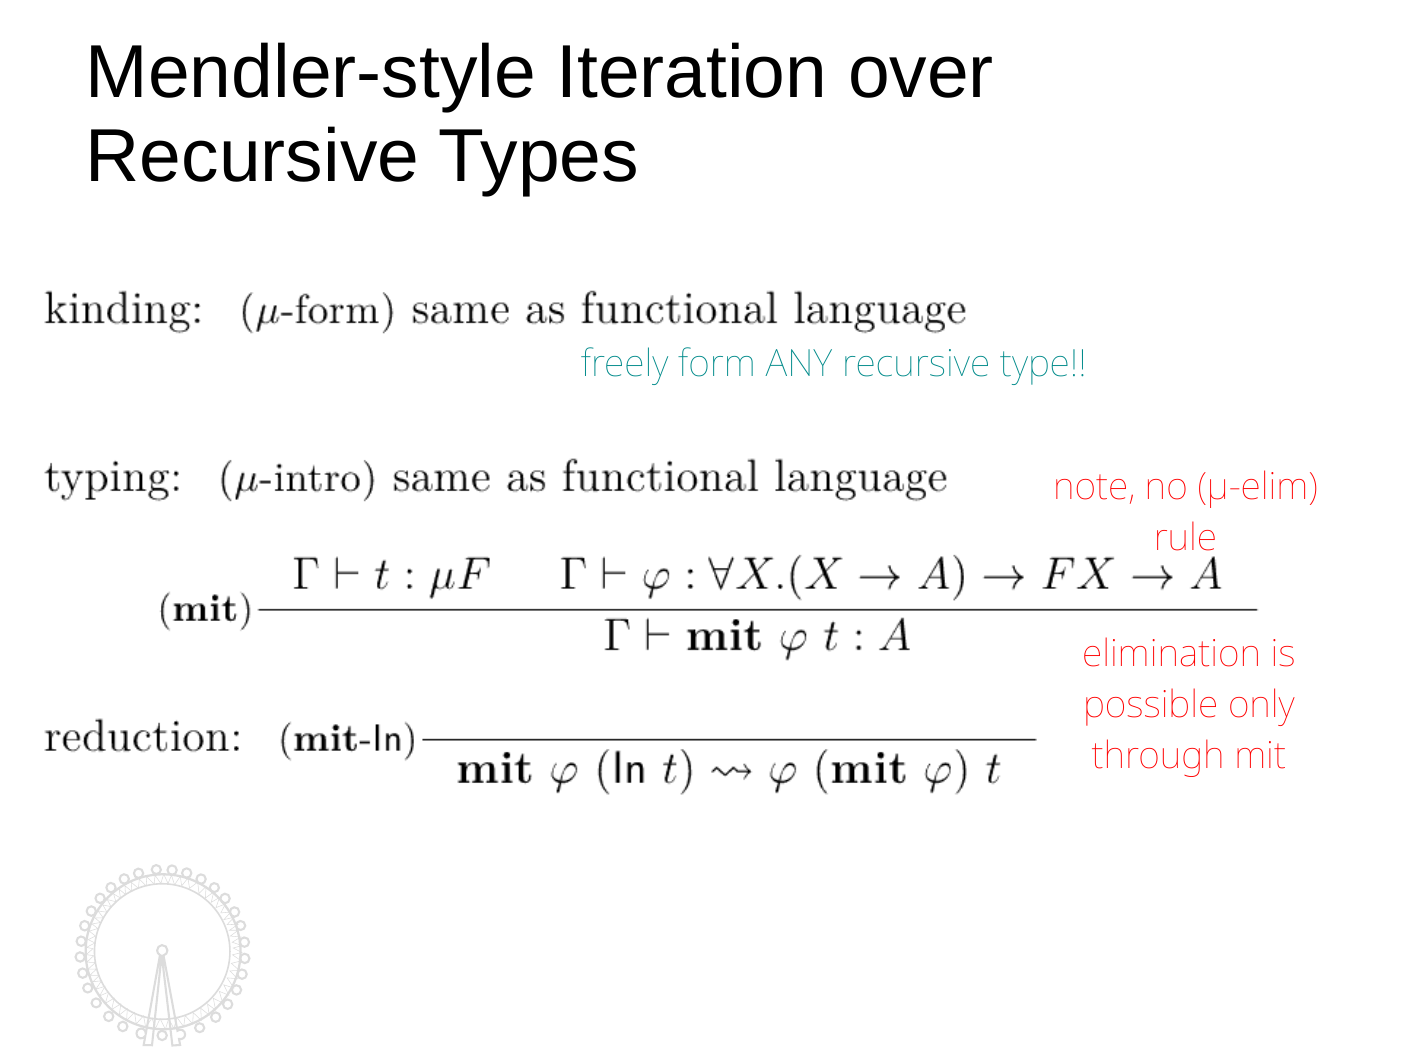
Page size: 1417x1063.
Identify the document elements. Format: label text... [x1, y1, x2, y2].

text_box note, no (μ-elim) rule [1004, 452, 1367, 506]
text_box freely form ANY recursive type!! [485, 329, 1182, 394]
picture [36, 275, 1266, 802]
title Mendler-style Iteration over Recursive Types [70, 21, 1346, 216]
text_box elimination is possible only through mit [1008, 618, 1370, 719]
